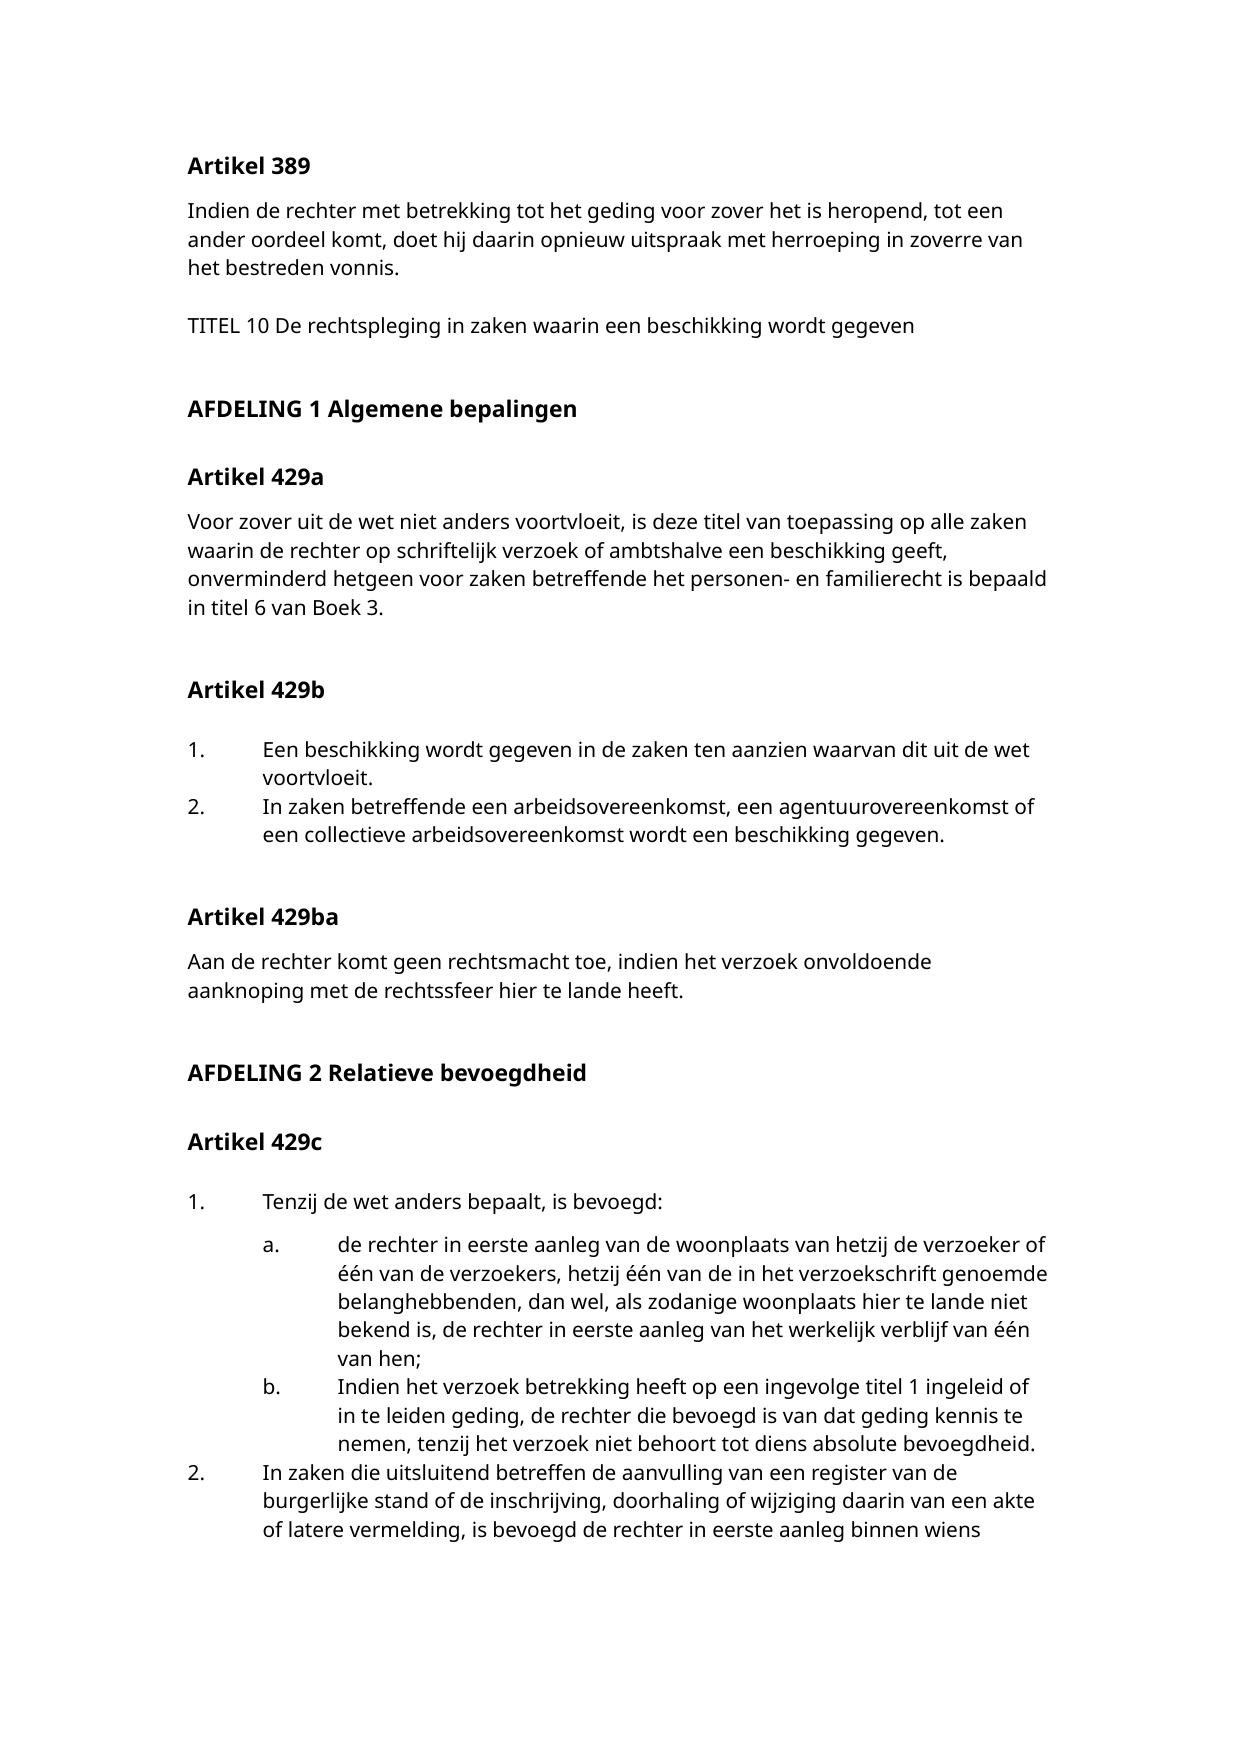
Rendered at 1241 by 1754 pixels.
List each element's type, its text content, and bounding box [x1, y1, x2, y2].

text Aan de rechter komt geen rechtsmacht toe, indien het verzoek onvoldoende aanknoping met de rechtssfeer hier te lande heeft. [187, 947, 1053, 1004]
text Voor zover uit de wet niet anders voortvloeit, is deze titel van toepassing op alle zaken waarin de rechter op schriftelijk verzoek of ambtshalve een beschikking geeft, onverminderd hetgeen voor zaken betreffende het personen- en familierecht is bepaald in titel 6 van Boek 3. [187, 507, 1053, 621]
list Indien het verzoek betrekking heeft op een ingevolge titel 1 ingeleid of in te leiden geding, de rechter die bevoegd is van dat geding kennis te nemen, tenzij het verzoek niet behoort tot diens absolute bevoegdheid. [262, 1372, 1053, 1458]
subtitle TITEL 10 De rechtspleging in zaken waarin een beschikking wordt gegeven [187, 312, 1053, 340]
list de rechter in eerste aanleg van de woonplaats van hetzij de verzoeker of één van de verzoekers, hetzij één van de in het verzoekschrift genoemde belanghebbenden, dan wel, als zodanige woonplaats hier te lande niet bekend is, de rechter in eerste aanleg van het werkelijk verblijf van één van hen; [262, 1230, 1053, 1372]
subtitle Artikel 429b [187, 674, 1053, 705]
list Tenzij de wet anders bepaalt, is bevoegd: [187, 1187, 1053, 1215]
subtitle AFDELING 2 Relatieve bevoegdheid [187, 1057, 1053, 1088]
list In zaken betreffende een arbeidsovereenkomst, een agentuurovereenkomst of een collectieve arbeidsovereenkomst wordt een beschikking gegeven. [187, 792, 1053, 849]
text Indien de rechter met betrekking tot het geding voor zover het is heropend, tot een ander oordeel komt, doet hij daarin opnieuw uitspraak met herroeping in zoverre van het bestreden vonnis. [187, 196, 1053, 282]
subtitle Artikel 389 [187, 150, 1053, 181]
subtitle Artikel 429c [187, 1126, 1053, 1157]
subtitle Artikel 429a [187, 461, 1053, 492]
list In zaken die uitsluitend betreffen de aanvulling van een register van de burgerlijke stand of de inschrijving, doorhaling of wijziging daarin van een akte of latere vermelding, is bevoegd de rechter in eerste aanleg binnen wiens [187, 1458, 1053, 1543]
list Een beschikking wordt gegeven in de zaken ten aanzien waarvan dit uit de wet voortvloeit. [187, 735, 1053, 792]
subtitle Artikel 429ba [187, 901, 1053, 932]
subtitle AFDELING 1 Algemene bepalingen [187, 392, 1053, 424]
